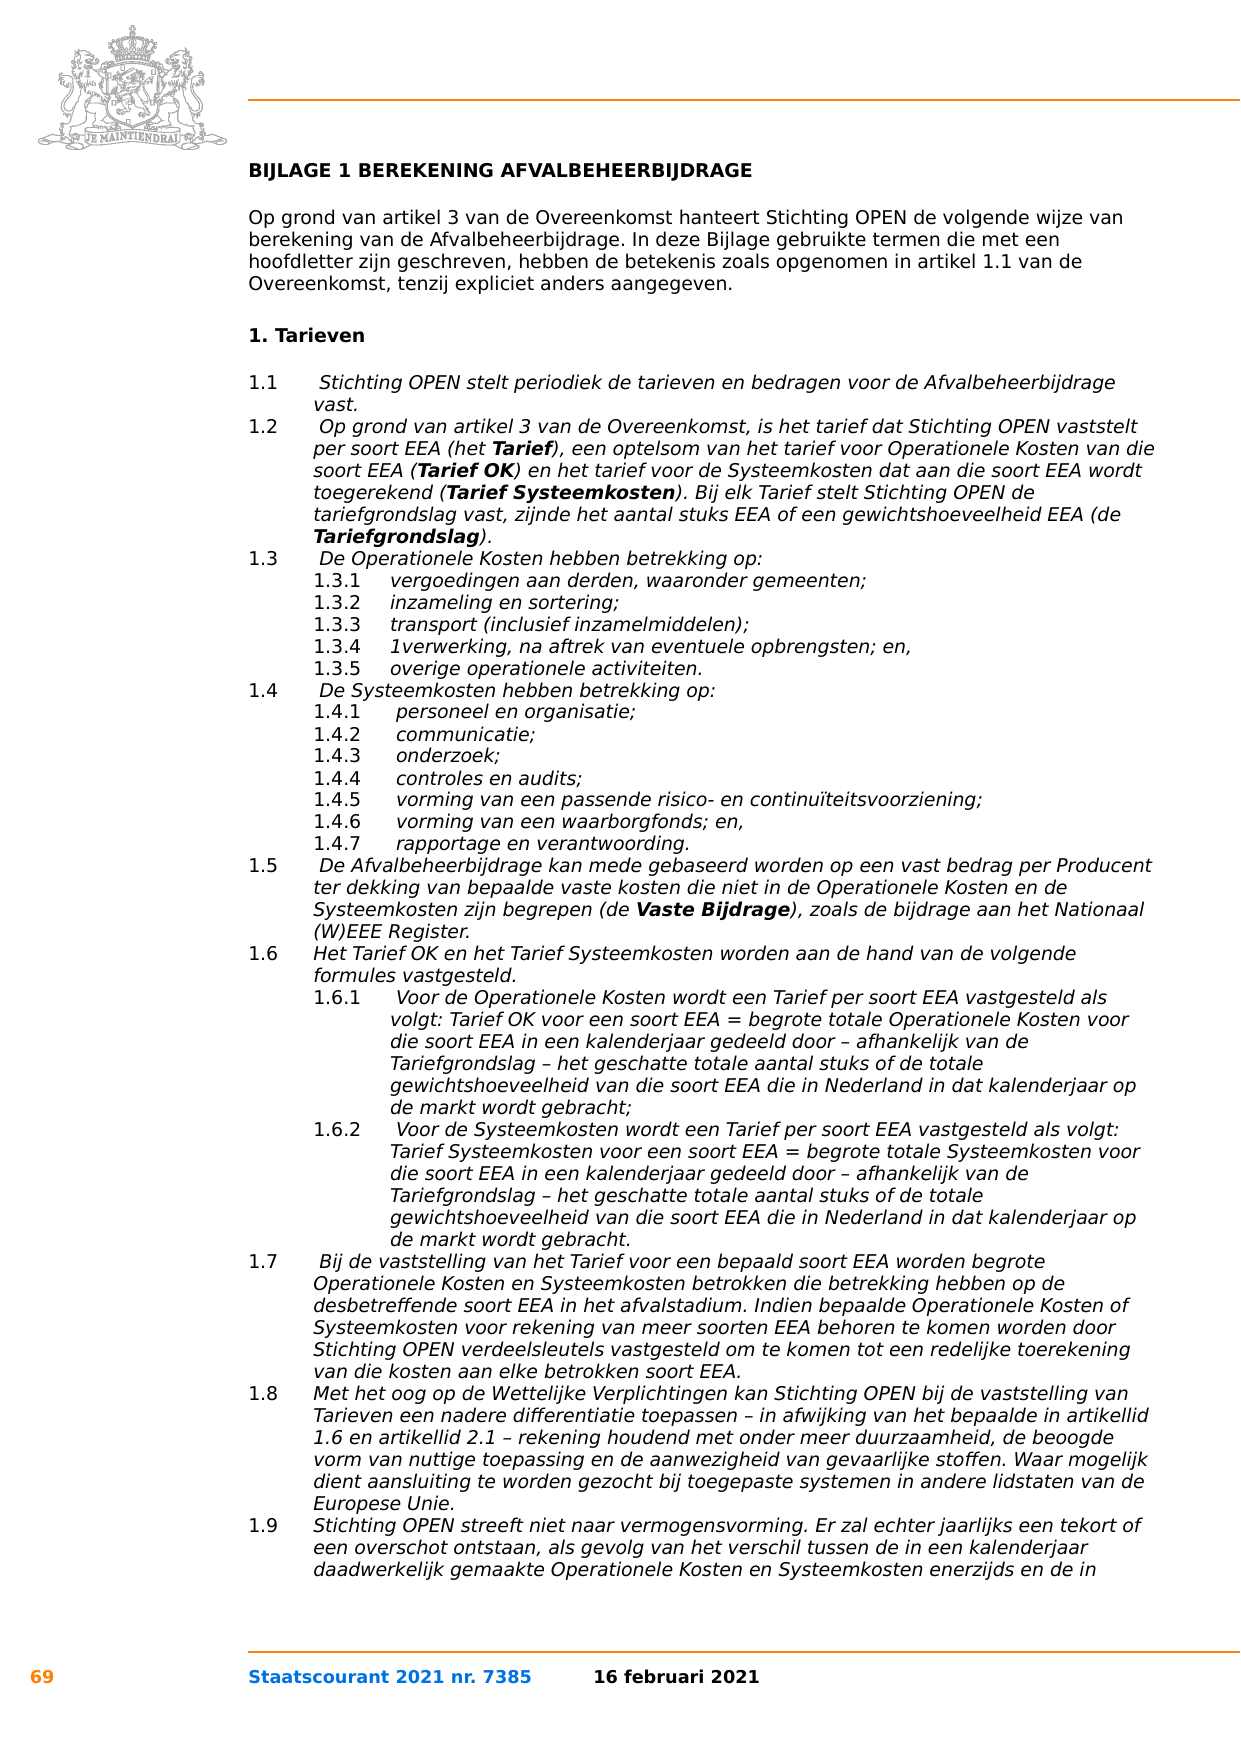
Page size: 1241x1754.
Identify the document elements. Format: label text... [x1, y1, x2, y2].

text 1.3.2 inzameling en sortering; [313, 592, 1163, 613]
text 1.6.2 Voor de Systeemkosten wordt een Tarief per soort EEA vastgesteld als volgt: Tarief Systeemkosten voor een soort EEA = begrote totale Systeemkosten voor die soort EEA in een kalenderjaar gedeeld door – afhankelijk van de Tariefgrondslag – het geschatte totale aantal stuks of de totale gewichtshoeveelheid van die soort EEA die in Nederland in dat kalenderjaar op de markt wordt gebracht. [313, 1119, 1163, 1251]
text 1.3.5 overige operationele activiteiten. [313, 657, 1163, 679]
text 1.2 Op grond van artikel 3 van de Overeenkomst, is het tarief dat Stichting OPEN vaststelt per soort EEA (het Tarief), een optelsom van het tarief voor Operationele Kosten van die soort EEA (Tarief OK) en het tarief voor de Systeemkosten dat aan die soort EEA wordt toegerekend (Tarief Systeemkosten). Bij elk Tarief stelt Stichting OPEN de tariefgrondslag vast, zijnde het aantal stuks EEA of een gewichtshoeveelheid EEA (de Tariefgrondslag). [248, 416, 1163, 548]
text 1.5 De Afvalbeheerbijdrage kan mede gebaseerd worden op een vast bedrag per Producent ter dekking van bepaalde vaste kosten die niet in de Operationele Kosten en de Systeemkosten zijn begrepen (de Vaste Bijdrage), zoals de bijdrage aan het Nationaal (W)EEE Register. [248, 855, 1163, 943]
text 1.8 Met het oog op de Wettelijke Verplichtingen kan Stichting OPEN bij de vaststelling van Tarieven een nadere differentiatie toepassen – in afwijking van het bepaalde in artikellid 1.6 en artikellid 2.1 – rekening houdend met onder meer duurzaamheid, de beoogde vorm van nuttige toepassing en de aanwezigheid van gevaarlijke stoffen. Waar mogelijk dient aansluiting te worden gezocht bij toegepaste systemen in andere lidstaten van de Europese Unie. [248, 1383, 1163, 1515]
text 1.4.1 personeel en organisatie; [313, 701, 1163, 723]
text 1.4.5 vorming van een passende risico- en continuïteitsvoorziening; [313, 789, 1163, 811]
text 1.4 De Systeemkosten hebben betrekking op: [248, 679, 1163, 701]
text 1.3.4 1verwerking, na aftrek van eventuele opbrengsten; en, [313, 636, 1163, 657]
text 1.7 Bij de vaststelling van het Tarief voor een bepaald soort EEA worden begrote Operationele Kosten en Systeemkosten betrokken die betrekking hebben op de desbetreffende soort EEA in het afvalstadium. Indien bepaalde Operationele Kosten of Systeemkosten voor rekening van meer soorten EEA behoren te komen worden door Stichting OPEN verdeelsleutels vastgesteld om te komen tot een redelijke toerekening van die kosten aan elke betrokken soort EEA. [248, 1251, 1163, 1383]
text 1.3.3 transport (inclusief inzamelmiddelen); [313, 613, 1163, 636]
text 1.4.7 rapportage en verantwoording. [313, 833, 1163, 855]
text 1.3 De Operationele Kosten hebben betrekking op: [248, 548, 1163, 569]
subtitle 1. Tarieven [248, 325, 1163, 347]
text 1.4.3 onderzoek; [313, 745, 1163, 767]
text 1.4.4 controles en audits; [313, 767, 1163, 789]
text 1.3.1 vergoedingen aan derden, waaronder gemeenten; [313, 569, 1163, 592]
text 1.6 Het Tarief OK en het Tarief Systeemkosten worden aan de hand van de volgende formules vastgesteld. [248, 943, 1163, 987]
subtitle BIJLAGE 1 BEREKENING AFVALBEHEERBIJDRAGE [248, 160, 1163, 182]
text 1.1 Stichting OPEN stelt periodiek de tarieven en bedragen voor de Afvalbeheerbijdrage vast. [248, 372, 1163, 416]
text 1.9 Stichting OPEN streeft niet naar vermogensvorming. Er zal echter jaarlijks een tekort of een overschot ontstaan, als gevolg van het verschil tussen de in een kalenderjaar daadwerkelijk gemaakte Operationele Kosten en Systeemkosten enerzijds en de in [248, 1515, 1163, 1581]
text 1.4.6 vorming van een waarborgfonds; en, [313, 811, 1163, 833]
picture [38, 25, 227, 150]
text 1.6.1 Voor de Operationele Kosten wordt een Tarief per soort EEA vastgesteld als volgt: Tarief OK voor een soort EEA = begrote totale Operationele Kosten voor die soort EEA in een kalenderjaar gedeeld door – afhankelijk van de Tariefgrondslag – het geschatte totale aantal stuks of de totale gewichtshoeveelheid van die soort EEA die in Nederland in dat kalenderjaar op de markt wordt gebracht; [313, 987, 1163, 1119]
text 1.4.2 communicatie; [313, 723, 1163, 745]
text Op grond van artikel 3 van de Overeenkomst hanteert Stichting OPEN de volgende wijze van berekening van de Afvalbeheerbijdrage. In deze Bijlage gebruikte termen die met een hoofdletter zijn geschreven, hebben de betekenis zoals opgenomen in artikel 1.1 van de Overeenkomst, tenzij expliciet anders aangegeven. [248, 207, 1163, 295]
